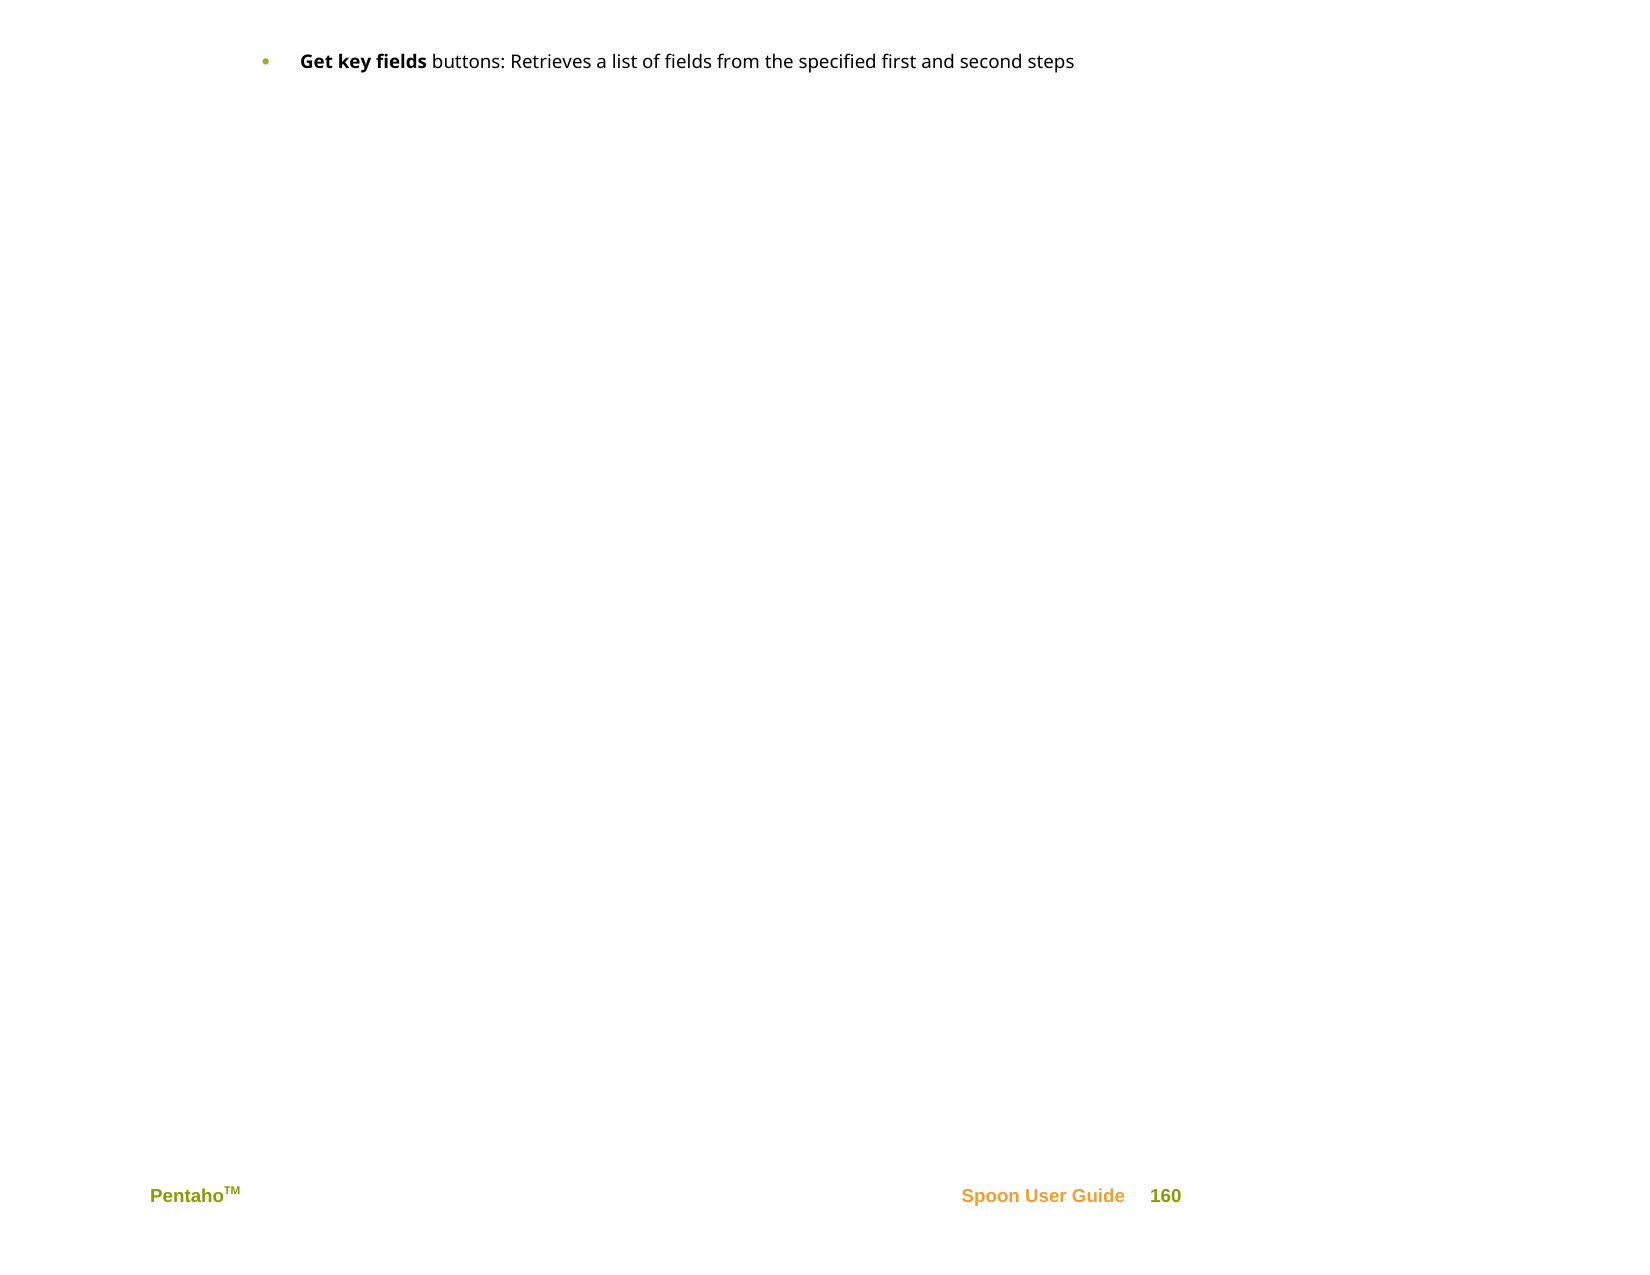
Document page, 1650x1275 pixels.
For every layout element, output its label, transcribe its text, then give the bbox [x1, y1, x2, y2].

list Get key fields buttons: Retrieves a list of fields from the specified first and second steps [262, 45, 1500, 74]
